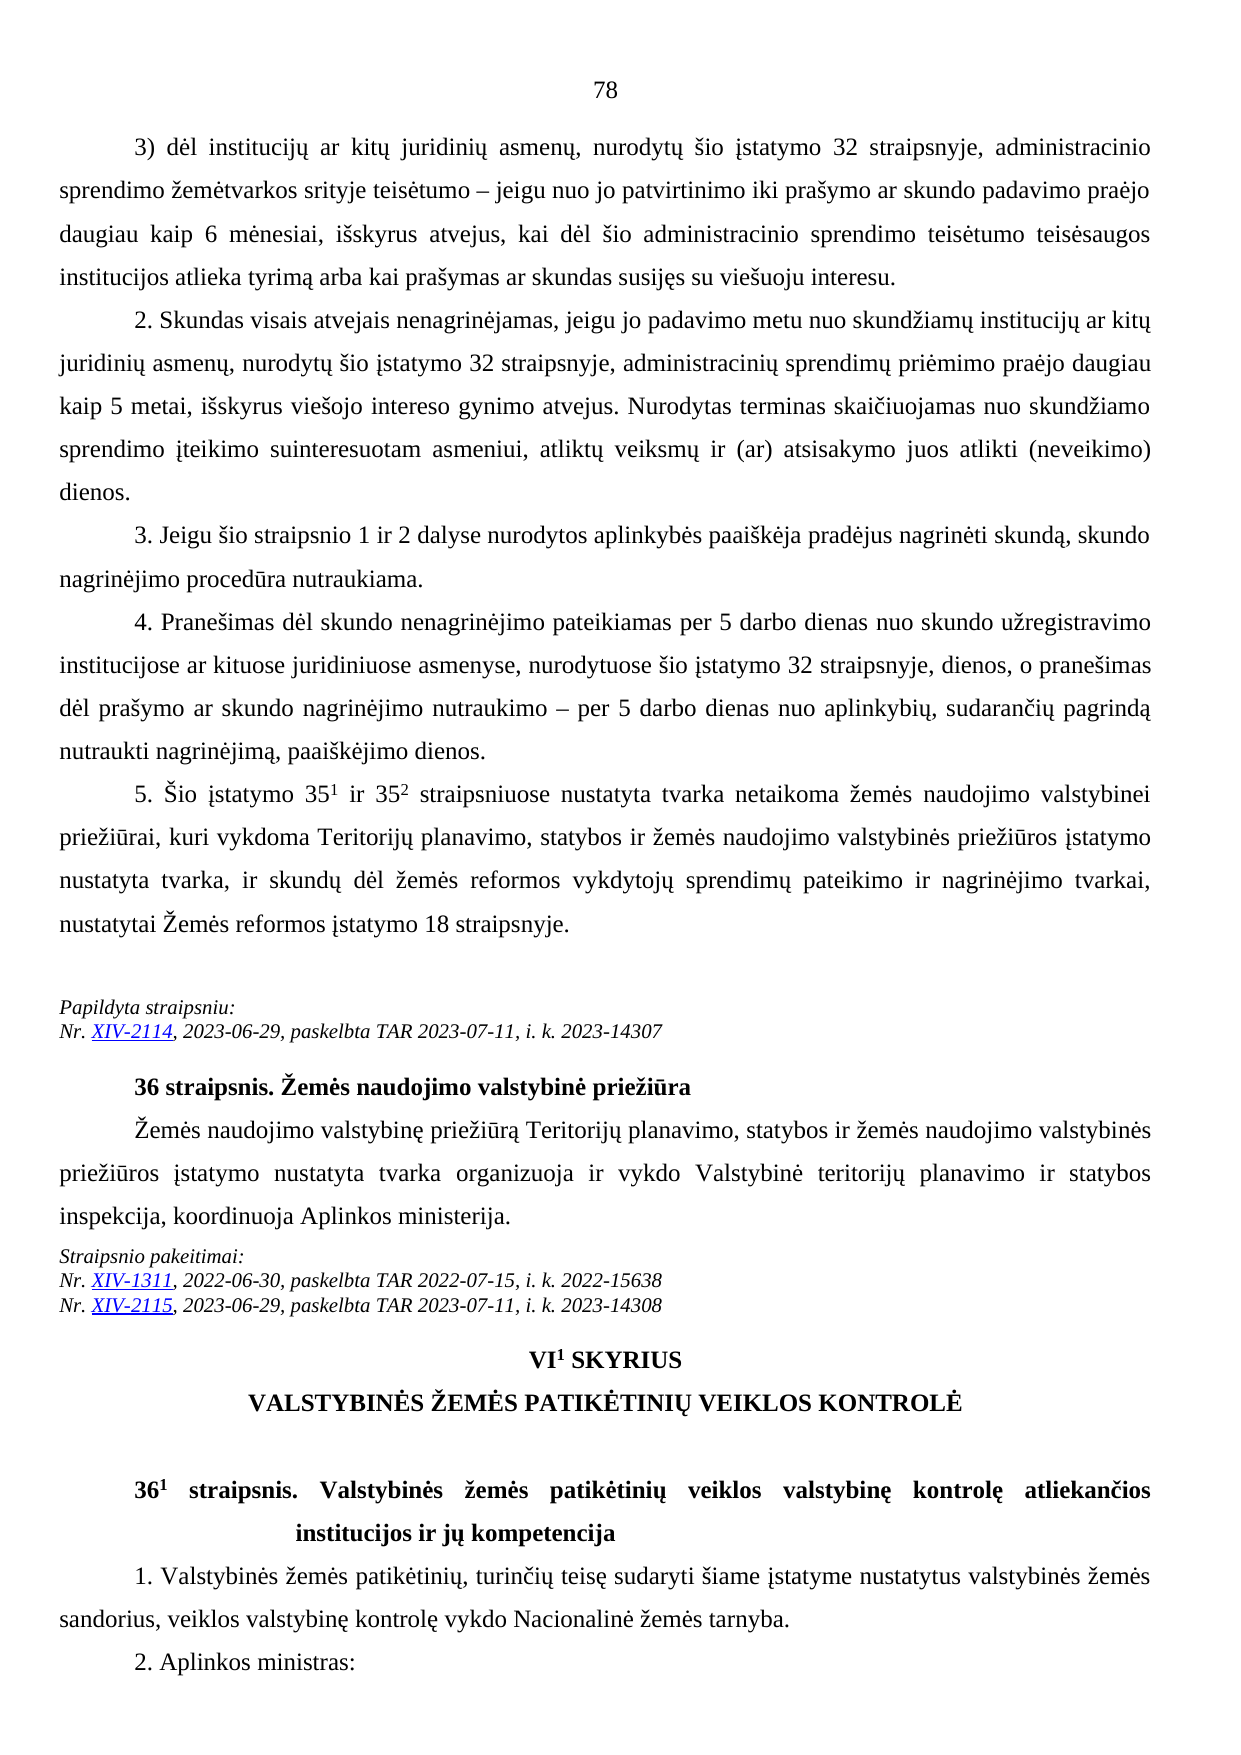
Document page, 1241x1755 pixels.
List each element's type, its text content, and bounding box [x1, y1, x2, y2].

text VALSTYBINĖS ŽEMĖS PATIKĖTINIŲ VEIKLOS KONTROLĖ [59, 1388, 1152, 1417]
text 3) dėl institucijų ar kitų juridinių asmenų, nurodytų šio įstatymo 32 straipsnyje, administracinio sprendimo žemėtvarkos srityje teisėtumo – jeigu nuo jo patvirtinimo iki prašymo ar skundo padavimo praėjo daugiau kaip 6 mėnesiai, išskyrus atvejus, kai dėl šio administracinio sprendimo teisėtumo teisėsaugos institucijos atlieka tyrimą arba kai prašymas ar skundas susijęs su viešuoju interesu. [59, 132, 1152, 291]
text Žemės naudojimo valstybinę priežiūrą Teritorijų planavimo, statybos ir žemės naudojimo valstybinės priežiūros įstatymo nustatyta tvarka organizuoja ir vykdo Valstybinė teritorijų planavimo ir statybos inspekcija, koordinuoja Aplinkos ministerija. [59, 1115, 1152, 1230]
text 36 straipsnis. Žemės naudojimo valstybinė priežiūra [59, 1072, 1152, 1101]
text 2. Skundas visais atvejais nenagrinėjamas, jeigu jo padavimo metu nuo skundžiamų institucijų ar kitų juridinių asmenų, nurodytų šio įstatymo 32 straipsnyje, administracinių sprendimų priėmimo praėjo daugiau kaip 5 metai, išskyrus viešojo intereso gynimo atvejus. Nurodytas terminas skaičiuojamas nuo skundžiamo sprendimo įteikimo suinteresuotam asmeniui, atliktų veiksmų ir (ar) atsisakymo juos atlikti (neveikimo) dienos. [59, 305, 1152, 506]
text Nr. XIV-2114, 2023-06-29, paskelbta TAR 2023-07-11, i. k. 2023-14307 [59, 1019, 1152, 1043]
text Papildyta straipsniu: [59, 995, 1152, 1019]
text Straipsnio pakeitimai: [59, 1244, 1152, 1268]
text 361 straipsnis. Valstybinės žemės patikėtinių veiklos valstybinę kontrolę atliekančios institucijos ir jų kompetencija [134, 1475, 1152, 1547]
text 1. Valstybinės žemės patikėtinių, turinčių teisę sudaryti šiame įstatyme nustatytus valstybinės žemės sandorius, veiklos valstybinę kontrolę vykdo Nacionalinė žemės tarnyba. [59, 1561, 1152, 1633]
text 5. Šio įstatymo 351 ir 352 straipsniuose nustatyta tvarka netaikoma žemės naudojimo valstybinei priežiūrai, kuri vykdoma Teritorijų planavimo, statybos ir žemės naudojimo valstybinės priežiūros įstatymo nustatyta tvarka, ir skundų dėl žemės reformos vykdytojų sprendimų pateikimo ir nagrinėjimo tvarkai, nustatytai Žemės reformos įstatymo 18 straipsnyje. [59, 779, 1152, 937]
text Nr. XIV-1311, 2022-06-30, paskelbta TAR 2022-07-15, i. k. 2022-15638 [59, 1268, 1152, 1292]
text Nr. XIV-2115, 2023-06-29, paskelbta TAR 2023-07-11, i. k. 2023-14308 [59, 1292, 1152, 1317]
text 2. Aplinkos ministras: [59, 1647, 1152, 1676]
text VI1 SKYRIUS [59, 1345, 1152, 1374]
text 3. Jeigu šio straipsnio 1 ir 2 dalyse nurodytos aplinkybės paaiškėja pradėjus nagrinėti skundą, skundo nagrinėjimo procedūra nutraukiama. [59, 521, 1152, 592]
text 4. Pranešimas dėl skundo nenagrinėjimo pateikiamas per 5 darbo dienas nuo skundo užregistravimo institucijose ar kituose juridiniuose asmenyse, nurodytuose šio įstatymo 32 straipsnyje, dienos, o pranešimas dėl prašymo ar skundo nagrinėjimo nutraukimo – per 5 darbo dienas nuo aplinkybių, sudarančių pagrindą nutraukti nagrinėjimą, paaiškėjimo dienos. [59, 607, 1152, 765]
